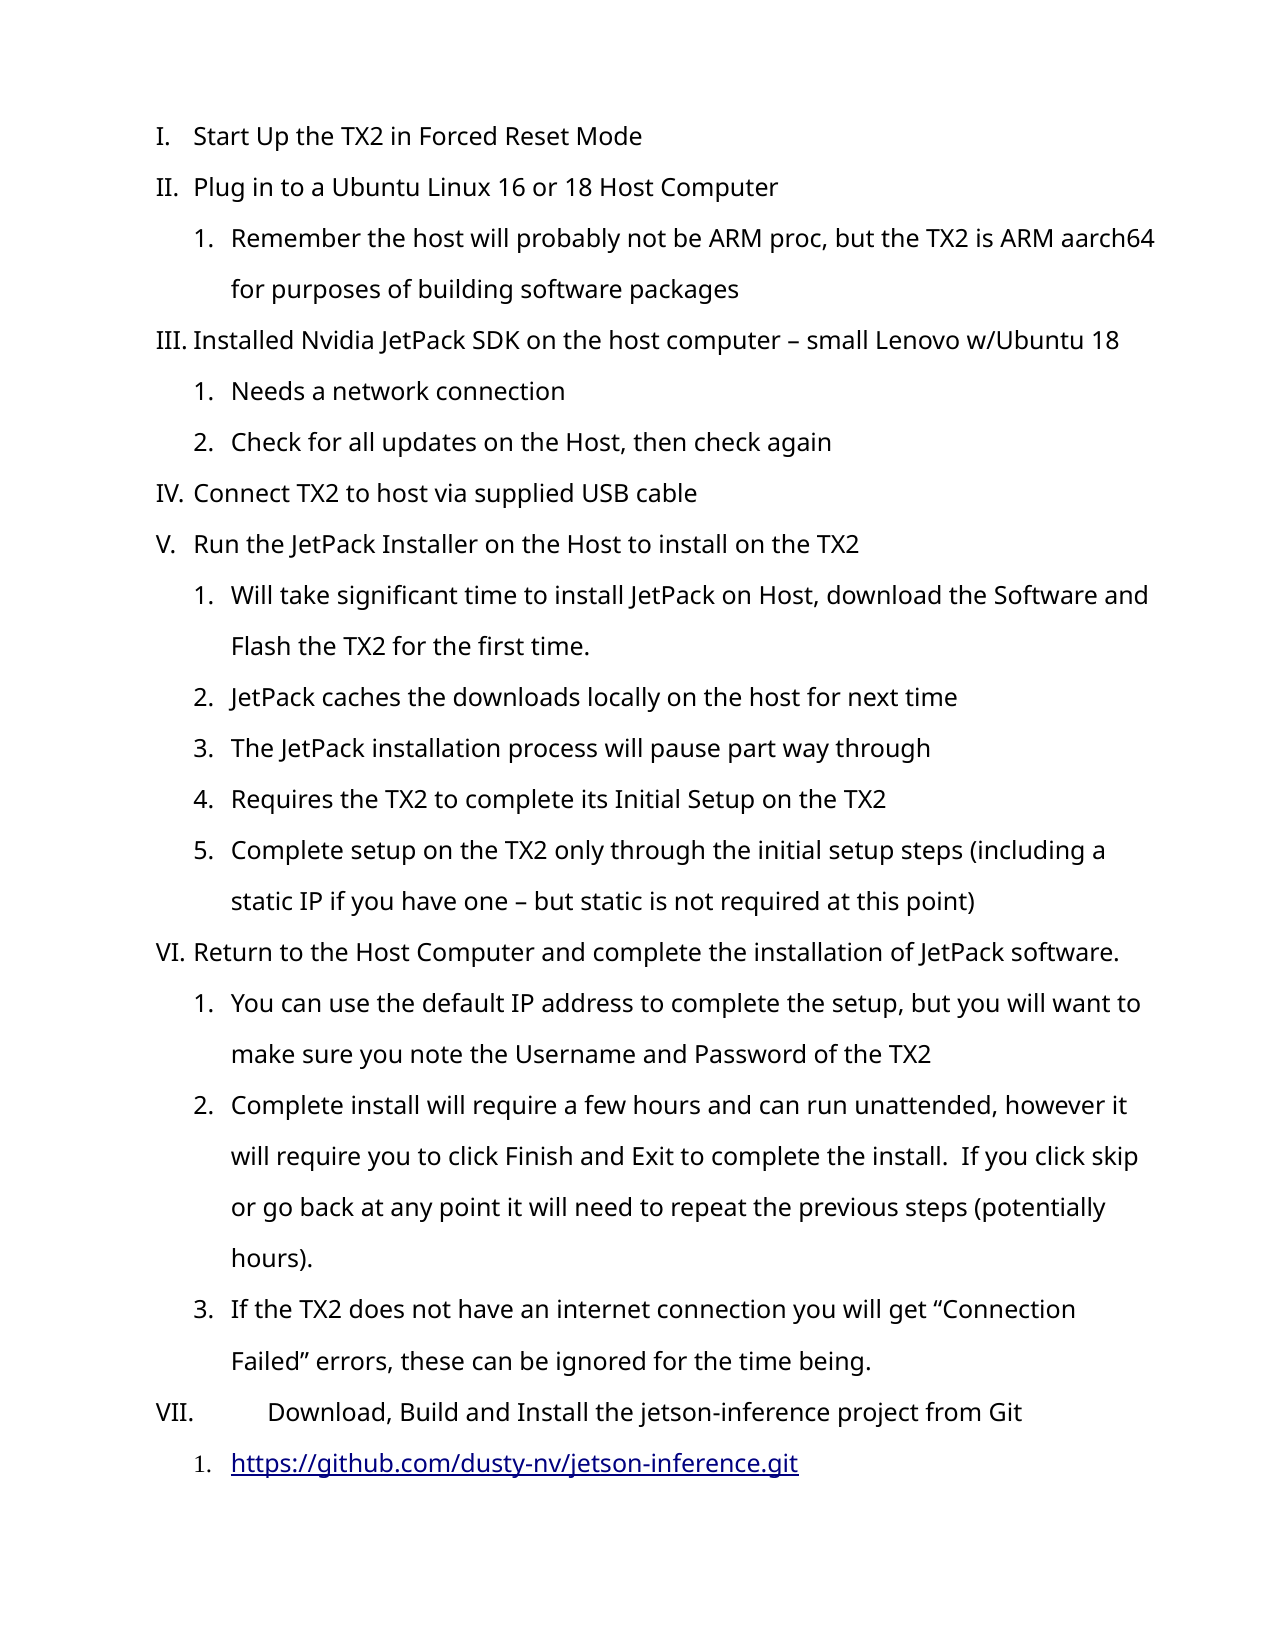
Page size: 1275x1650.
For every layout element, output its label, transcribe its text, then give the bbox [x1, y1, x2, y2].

list You can use the default IP address to complete the setup, but you will want to make sure you note the Username and Password of the TX2 [193, 986, 1157, 1071]
list If the TX2 does not have an internet connection you will get “Connection Failed” errors, these can be ignored for the time being. [193, 1292, 1157, 1377]
list Will take significant time to install JetPack on Host, download the Software and Flash the TX2 for the first time. [193, 577, 1157, 663]
list Remember the host will probably not be ARM proc, but the TX2 is ARM aarch64 for purposes of building software packages [193, 220, 1157, 305]
list Run the JetPack Installer on the Host to install on the TX2 [156, 526, 1157, 561]
list Complete setup on the TX2 only through the initial setup steps (including a static IP if you have one – but static is not required at this point) [193, 833, 1157, 918]
list Connect TX2 to host via supplied USB cable [156, 475, 1157, 509]
list Installed Nvidia JetPack SDK on the host computer – small Lenovo w/Ubuntu 18 [156, 322, 1157, 356]
list Download, Build and Install the jetson-inference project from Git [156, 1394, 1157, 1428]
list JetPack caches the downloads locally on the host for next time [193, 679, 1157, 714]
list Start Up the TX2 in Forced Reset Mode [156, 118, 1157, 152]
list Complete install will require a few hours and can run unattended, however it will require you to click Finish and Exit to complete the install. If you click skip or go back at any point it will need to repeat the previous steps (potentially hours). [193, 1088, 1157, 1275]
list https://github.com/dusty-nv/jetson-inference.git [193, 1445, 1157, 1479]
list The JetPack installation process will pause part way through [193, 731, 1157, 765]
list Requires the TX2 to complete its Initial Setup on the TX2 [193, 782, 1157, 816]
list Plug in to a Ubuntu Linux 16 or 18 Host Computer [156, 169, 1157, 203]
list Return to the Host Computer and complete the installation of JetPack software. [156, 935, 1157, 969]
list Check for all updates on the Host, then check again [193, 424, 1157, 458]
list Needs a network connection [193, 373, 1157, 407]
